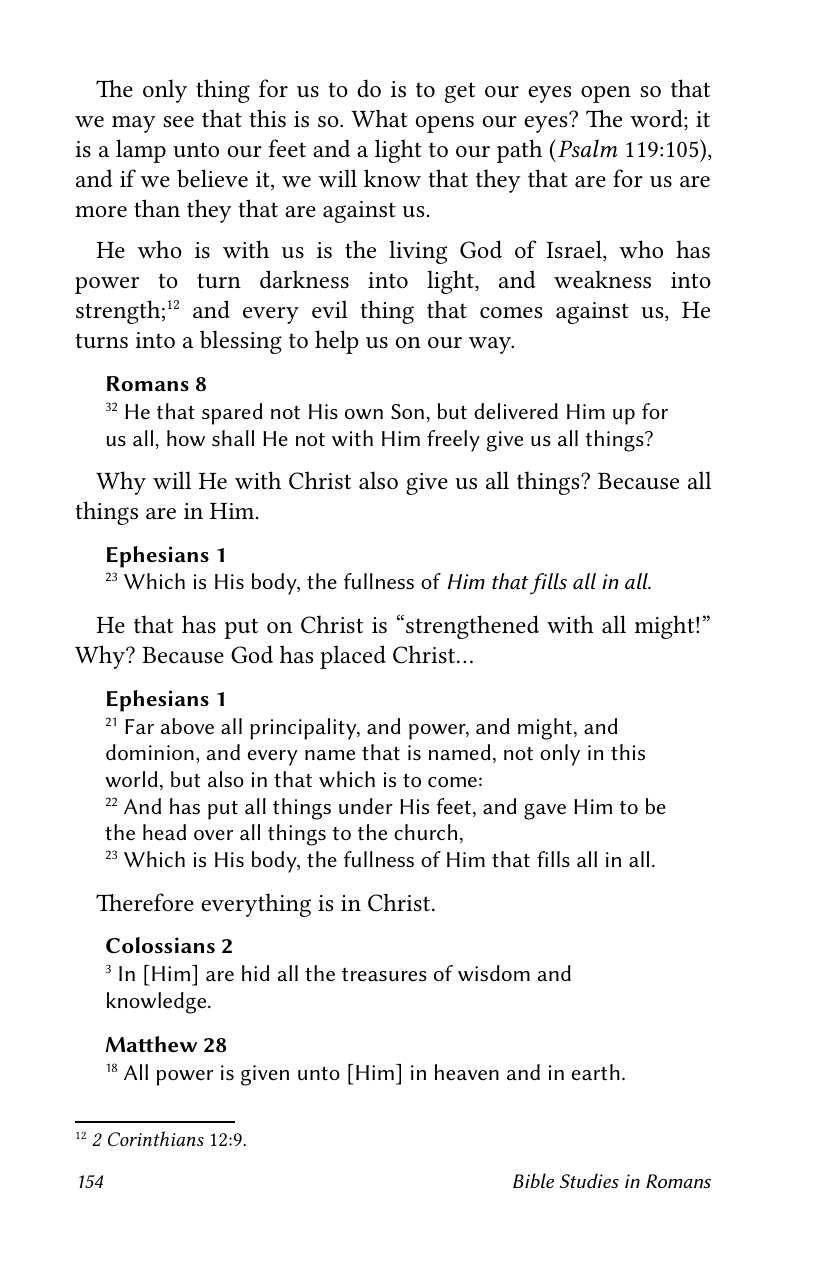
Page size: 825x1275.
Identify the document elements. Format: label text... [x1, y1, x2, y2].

text 22 And has put all things under His feet, and gave Him to be the head over all things to the church, [105, 793, 682, 846]
text He that has put on Christ is “strengthened with all might!” Why? Because God has placed Christ... [75, 611, 712, 669]
text The only thing for us to do is to get our eyes open so that we may see that this is so. What opens our eyes? The word; it is a lamp unto our feet and a light to our path (Psalm 119:105), and if we believe it, we will know that they that are for us are more than they that are against us. [75, 75, 712, 223]
text He who is with us is the living God of Israel, who has power to turn darkness into light, and weakness into strength; and every evil thing that comes against us, He turns into a blessing to help us on our way. [75, 237, 712, 355]
text Ephesians 1 [105, 542, 712, 568]
text 23 Which is His body, the fullness of Him that fills all in all. [105, 847, 682, 873]
text 2 Corinthians 12:9. [75, 1128, 712, 1152]
text 21 Far above all principality, and power, and might, and dominion, and every name that is named, not only in this world, but also in that which is to come: [105, 713, 682, 793]
text Colossians 2 [105, 933, 712, 959]
text 18 All power is given unto [Him] in heaven and in earth. [105, 1060, 682, 1086]
text Ephesians 1 [105, 686, 712, 712]
text Therefore everything is in Christ. [75, 888, 712, 917]
text Why will He with Christ also give us all things? Because all things are in Him. [75, 467, 712, 526]
text Matthew 28 [105, 1032, 712, 1058]
text Romans 8 [105, 371, 712, 397]
text 3 In [Him] are hid all the treasures of wisdom and knowledge. [105, 961, 682, 1014]
text 23 Which is His body, the fullness of Him that fills all in all. [105, 569, 682, 596]
text 32 He that spared not His own Son, but delivered Him up for us all, how shall He not with Him freely give us all things? [105, 399, 682, 452]
